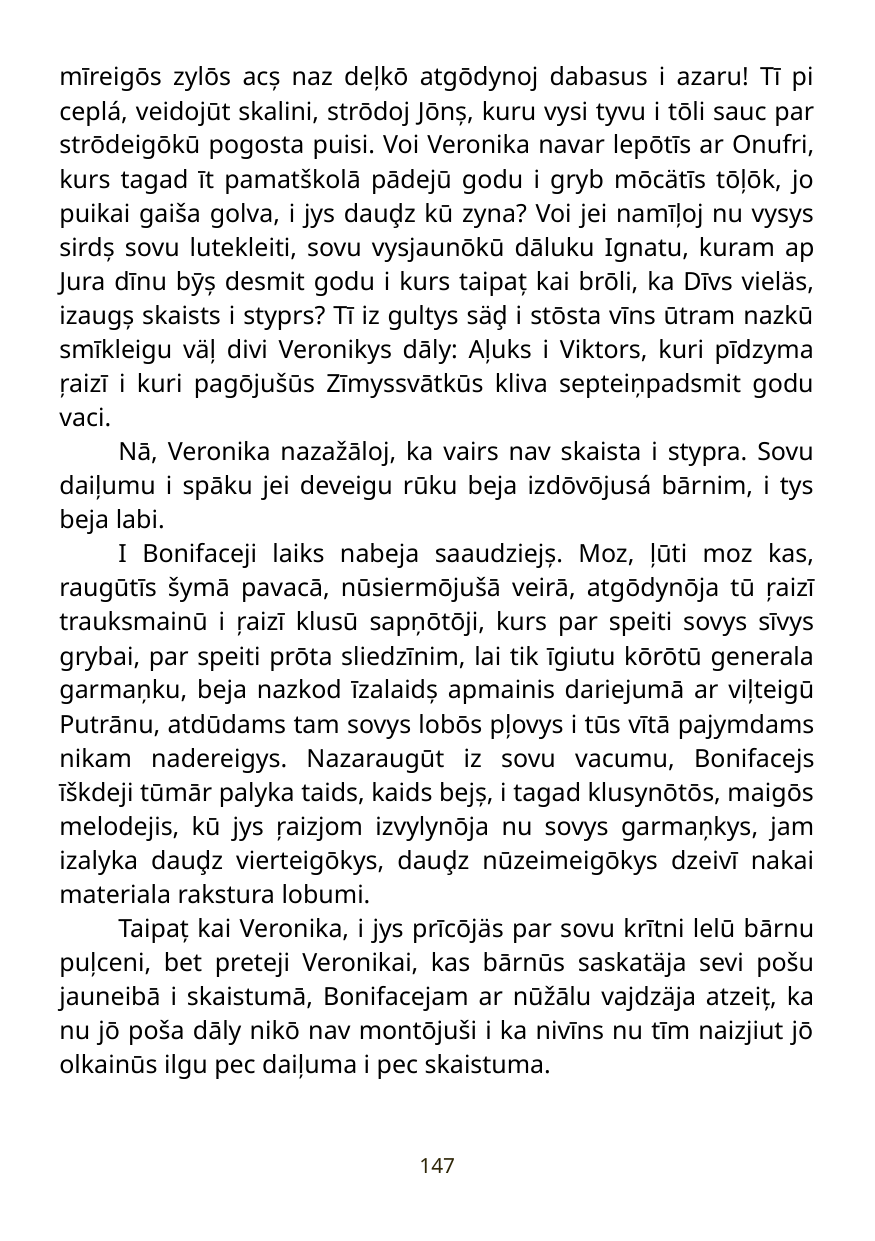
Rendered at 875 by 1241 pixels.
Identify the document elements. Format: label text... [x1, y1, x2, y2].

text Taipaț kai Veronika, i jys prīcōjäs par sovu krītni lelū bārnu puļceni, bet preteji Veronikai, kas bārnūs saskatäja sevi pošu jauneibā i skaistumā, Bonifacejam ar nūžālu vajdzäja atzeiț, ka nu jō poša dāly nikō nav montōjuši i ka nivīns nu tīm naizjiut jō olkainūs ilgu pec daiļuma i pec skaistuma. [59, 911, 815, 1081]
text mīreigōs zylōs acș naz deļkō atgōdynoj dabasus i azaru! Tī pi ceplá, veidojūt skalini, strōdoj Jōnș, kuru vysi tyvu i tōli sauc par strōdeigōkū pogosta puisi. Voi Veronika navar lepōtīs ar Onufri, kurs tagad īt pamatškolā pādejū godu i gryb mōcätīs tōļōk, jo puikai gaiša golva, i jys dauḑz kū zyna? Voi jei namīļoj nu vysys sirdș sovu lutekleiti, sovu vysjaunōkū dāluku Ignatu, kuram ap Jura dīnu bȳș desmit godu i kurs taipaț kai brōli, ka Dīvs vieläs, izaugș skaists i styprs? Tī iz gultys säḑ i stōsta vīns ūtram nazkū smīkleigu väļ divi Veronikys dāly: Aļuks i Viktors, kuri pīdzyma ŗaizī i kuri pagōjušūs Zīmyssvātkūs kliva septeiņpadsmit godu vaci. [59, 59, 815, 434]
text Nā, Veronika nazažāloj, ka vairs nav skaista i stypra. Sovu daiļumu i spāku jei deveigu rūku beja izdōvōjusá bārnim, i tys beja labi. [59, 434, 815, 536]
text I Bonifaceji laiks nabeja saaudziejș. Moz, ļūti moz kas, raugūtīs šymā pavacā, nūsiermōjušā veirā, atgōdynōja tū ŗaizī trauksmainū i ŗaizī klusū sapņōtōji, kurs par speiti sovys sīvys grybai, par speiti prōta sliedzīnim, lai tik īgiutu kōrōtū generala garmaņku, beja nazkod īzalaidș apmainis dariejumā ar viļteigū Putrānu, atdūdams tam sovys lobōs pļovys i tūs vītā pajymdams nikam nadereigys. Nazaraugūt iz sovu vacumu, Bonifacejs īškdeji tūmār palyka taids, kaids bejș, i tagad klusynōtōs, maigōs melodejis, kū jys ŗaizjom izvylynōja nu sovys garmaņkys, jam izalyka dauḑz vierteigōkys, dauḑz nūzeimeigōkys dzeivī nakai materiala rakstura lobumi. [59, 536, 815, 911]
